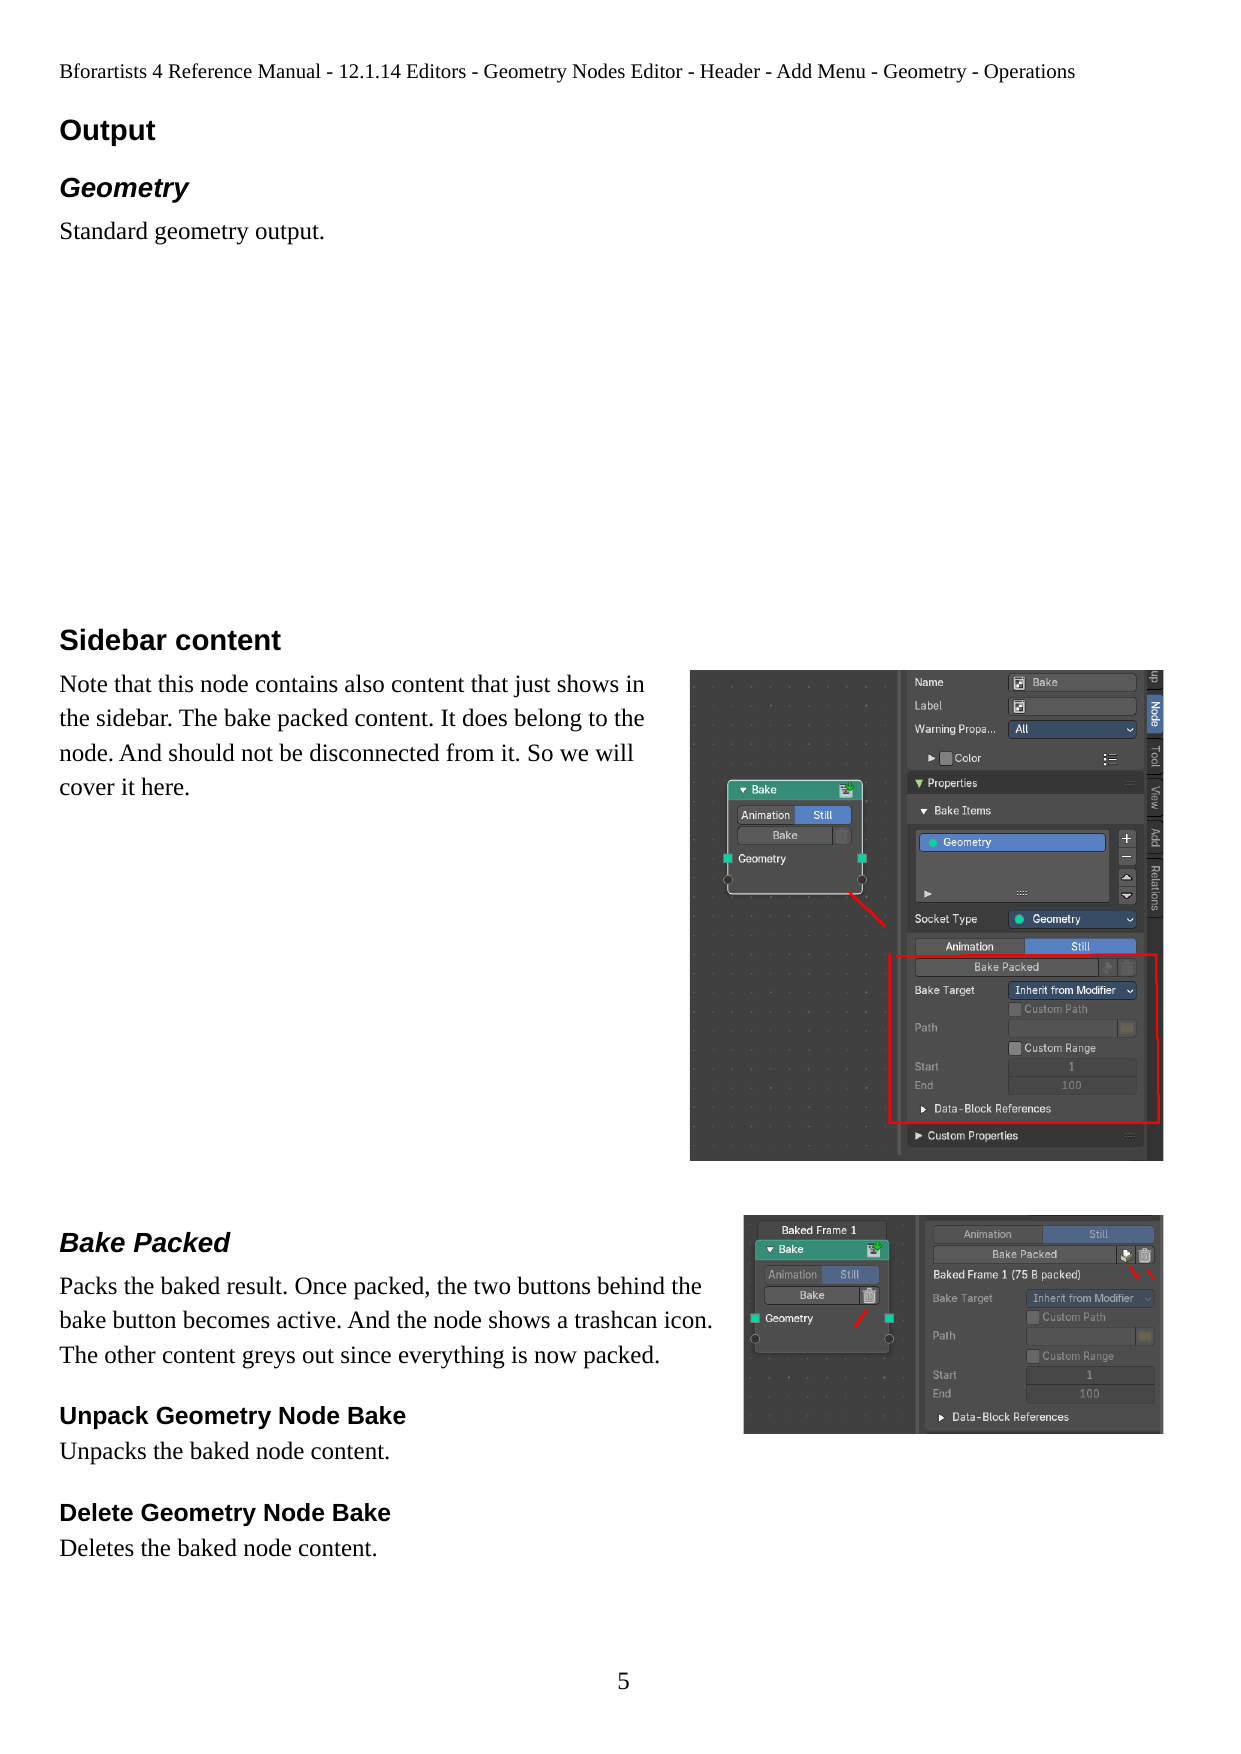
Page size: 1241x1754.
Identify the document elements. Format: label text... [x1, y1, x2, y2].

subtitle Unpack Geometry Node Bake [59, 1401, 743, 1430]
text Deletes the baked node content. [59, 1533, 1181, 1561]
text Standard geometry output. [59, 216, 1181, 244]
picture [743, 1215, 1164, 1434]
subtitle Output [59, 113, 1181, 146]
subtitle [1164, 1227, 1181, 1258]
subtitle Geometry [59, 171, 1181, 203]
subtitle Bake Packed [59, 1227, 743, 1258]
text Packs the baked result. Once packed, the two buttons behind the bake button becomes active. And the node shows a trashcan icon. The other content greys out since everything is now packed. [59, 1271, 743, 1369]
subtitle Sidebar content [59, 623, 1181, 657]
text Note that this node contains also content that just shows in the sidebar. The bake packed content. It does belong to the node. And should not be disconnected from it. So we will cover it here. [59, 669, 1181, 801]
subtitle Delete Geometry Node Bake [59, 1498, 1181, 1526]
text Unpacks the baked node content. [59, 1436, 1181, 1465]
picture [689, 670, 1164, 1161]
